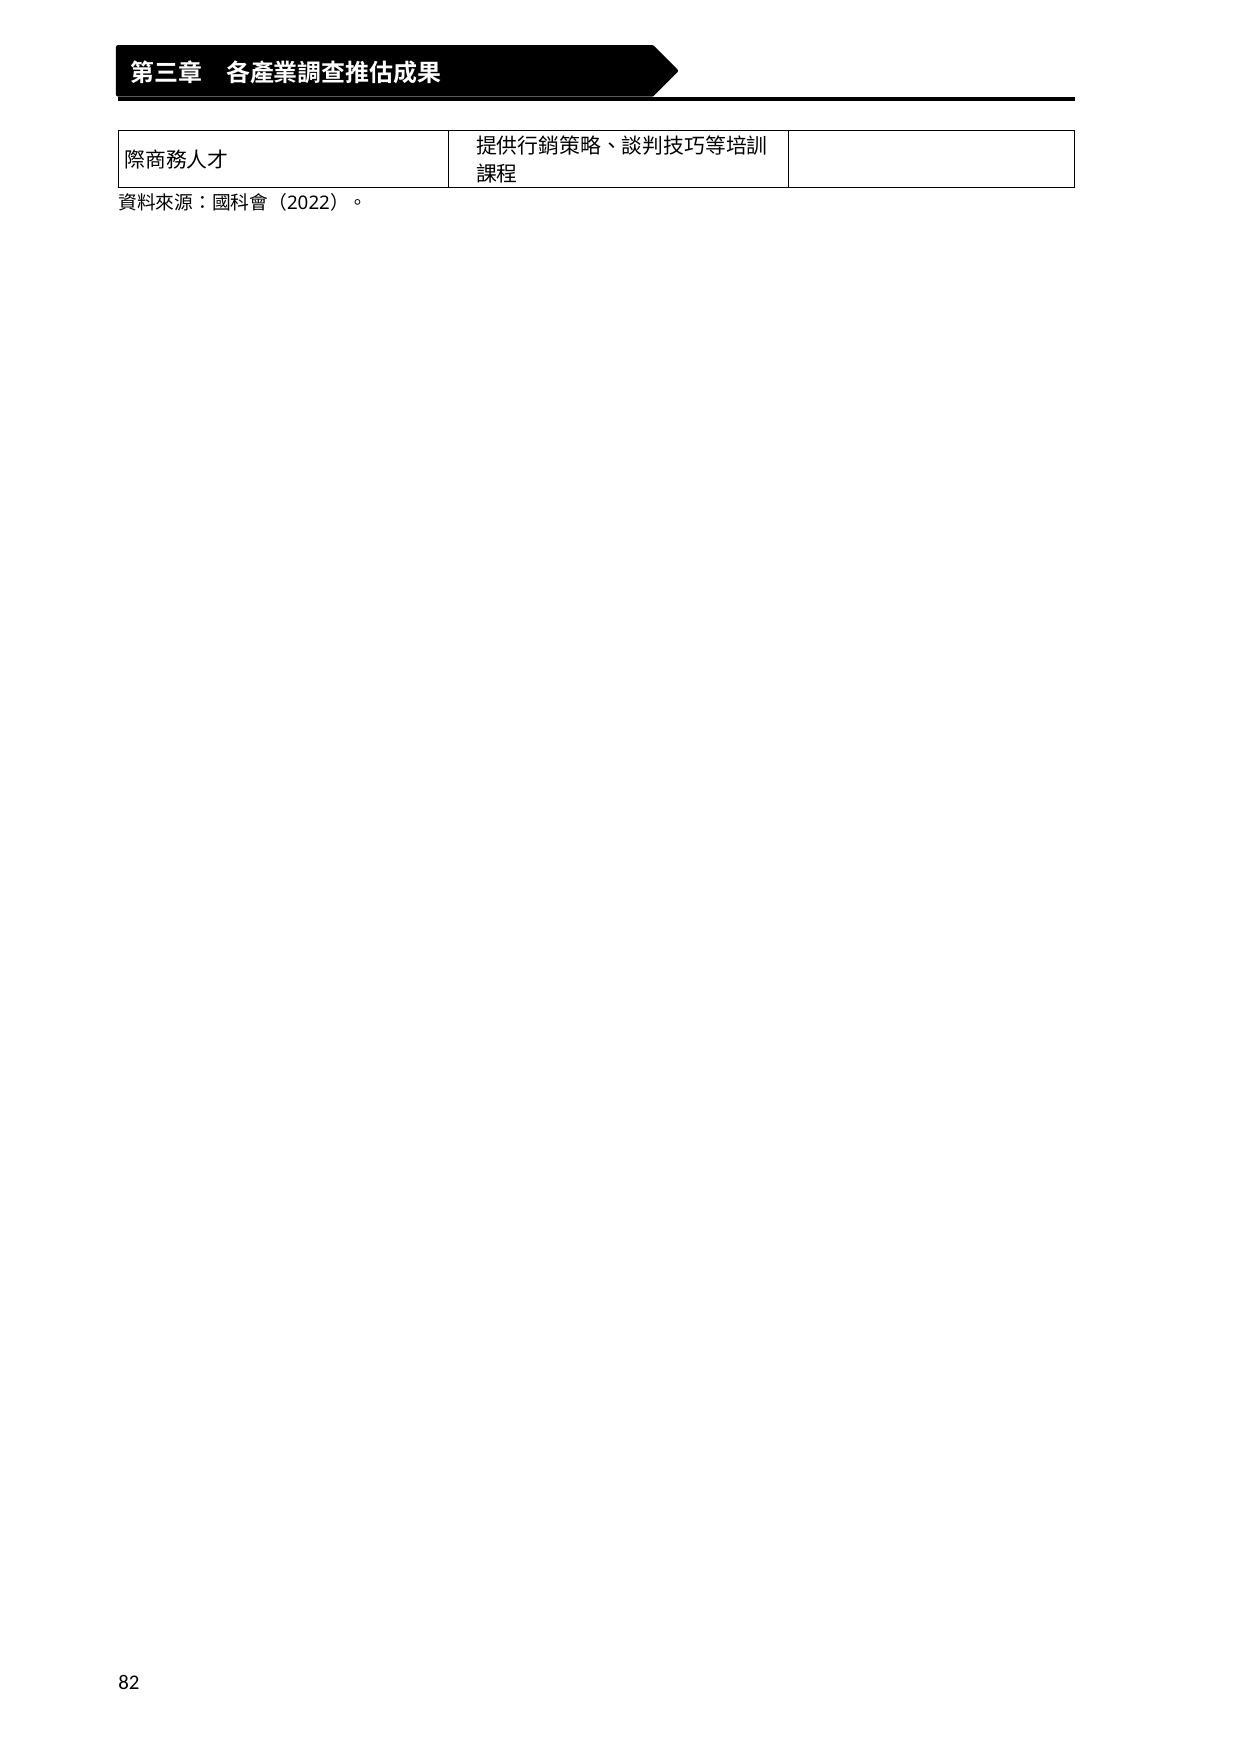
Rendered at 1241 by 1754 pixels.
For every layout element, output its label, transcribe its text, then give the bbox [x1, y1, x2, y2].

text 資料來源：國科會（2022）。 [118, 188, 1075, 214]
table_cell 提供行銷策略、談判技巧等培訓課程 [449, 131, 788, 187]
table_cell 際商務人才 [119, 131, 448, 187]
table_cell [789, 131, 1074, 187]
